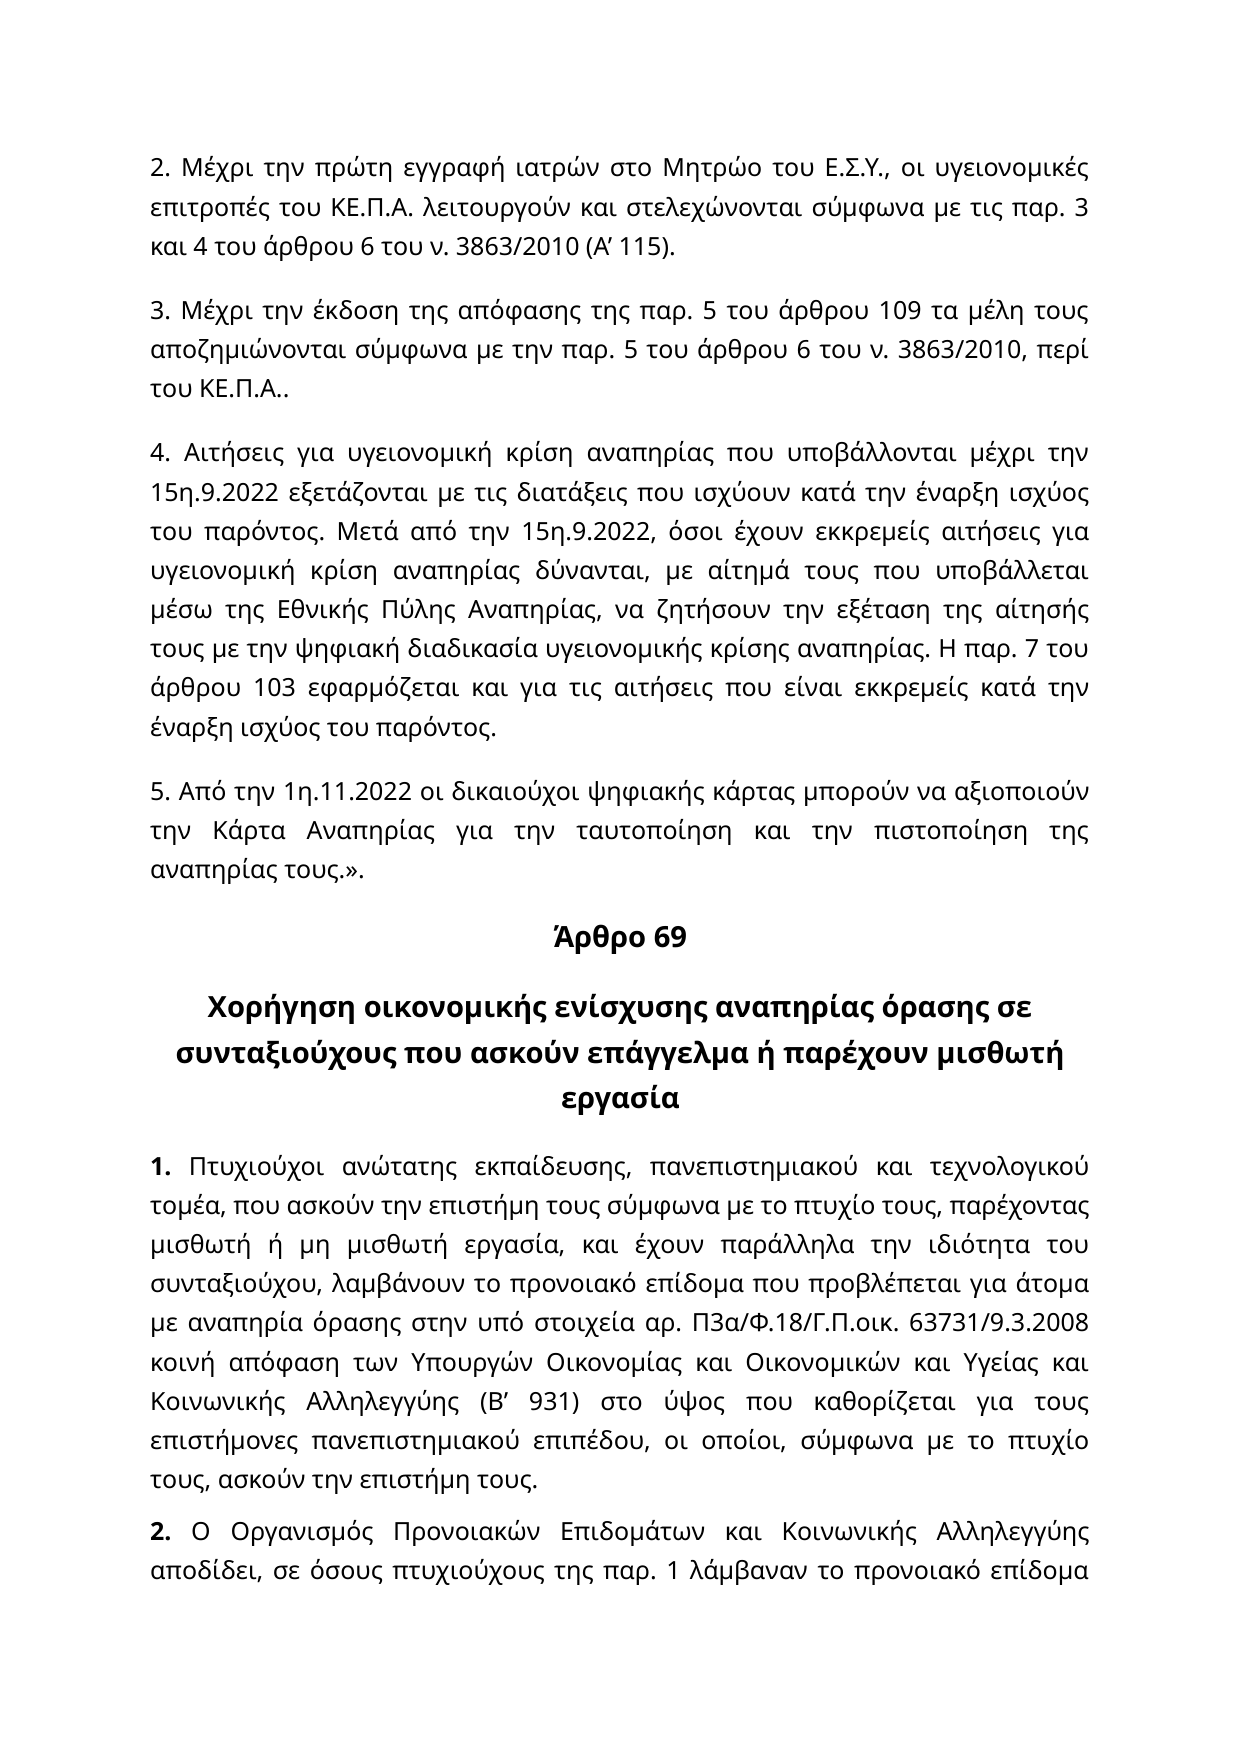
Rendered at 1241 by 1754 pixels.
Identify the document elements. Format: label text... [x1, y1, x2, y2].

text 2. Ο Οργανισμός Προνοιακών Επιδομάτων και Κοινωνικής Αλληλεγγύης αποδίδει, σε όσους πτυχιούχους της παρ. 1 λάμβαναν το προνοιακό επίδομα [150, 1513, 1090, 1587]
text 4. Αιτήσεις για υγειονομική κρίση αναπηρίας που υποβάλλονται μέχρι την 15η.9.2022 εξετάζονται με τις διατάξεις που ισχύουν κατά την έναρξη ισχύος του παρόντος. Μετά από την 15η.9.2022, όσοι έχουν εκκρεμείς αιτήσεις για υγειονομική κρίση αναπηρίας δύνανται, με αίτημά τους που υποβάλλεται μέσω της Εθνικής Πύλης Αναπηρίας, να ζητήσουν την εξέταση της αίτησής τους με την ψηφιακή διαδικασία υγειονομικής κρίσης αναπηρίας. Η παρ. 7 του άρθρου 103 εφαρμόζεται και για τις αιτήσεις που είναι εκκρεμείς κατά την έναρξη ισχύος του παρόντος. [150, 435, 1090, 743]
text 1. Πτυχιούχοι ανώτατης εκπαίδευσης, πανεπιστημιακού και τεχνολογικού τομέα, που ασκούν την επιστήμη τους σύμφωνα με το πτυχίο τους, παρέχοντας μισθωτή ή μη μισθωτή εργασία, και έχουν παράλληλα την ιδιότητα του συνταξιούχου, λαμβάνουν το προνοιακό επίδομα που προβλέπεται για άτομα με αναπηρία όρασης στην υπό στοιχεία αρ. Π3α/Φ.18/Γ.Π.οικ. 63731/9.3.2008 κοινή απόφαση των Υπουργών Οικονομίας και Οικονομικών και Υγείας και Κοινωνικής Αλληλεγγύης (Β’ 931) στο ύψος που καθορίζεται για τους επιστήμονες πανεπιστημιακού επιπέδου, οι οποίοι, σύμφωνα με το πτυχίο τους, ασκούν την επιστήμη τους. [150, 1148, 1090, 1496]
text 2. Μέχρι την πρώτη εγγραφή ιατρών στο Μητρώο του Ε.Σ.Υ., οι υγειονομικές επιτροπές του ΚΕ.Π.Α. λειτουργούν και στελεχώνονται σύμφωνα με τις παρ. 3 και 4 του άρθρου 6 του ν. 3863/2010 (Α’ 115). [150, 150, 1090, 262]
text 3. Μέχρι την έκδοση της απόφασης της παρ. 5 του άρθρου 109 τα μέλη τους αποζημιώνονται σύμφωνα με την παρ. 5 του άρθρου 6 του ν. 3863/2010, περί του ΚΕ.Π.Α.. [150, 292, 1090, 405]
text 5. Από την 1η.11.2022 οι δικαιούχοι ψηφιακής κάρτας μπορούν να αξιοποιούν την Κάρτα Αναπηρίας για την ταυτοποίηση και την πιστοποίηση της αναπηρίας τους.». [150, 773, 1090, 886]
subtitle Χορήγηση οικονομικής ενίσχυσης αναπηρίας όρασης σε συνταξιούχους που ασκούν επάγγελμα ή παρέχουν μισθωτή εργασία [150, 986, 1090, 1117]
subtitle Άρθρο 69 [150, 916, 1090, 956]
